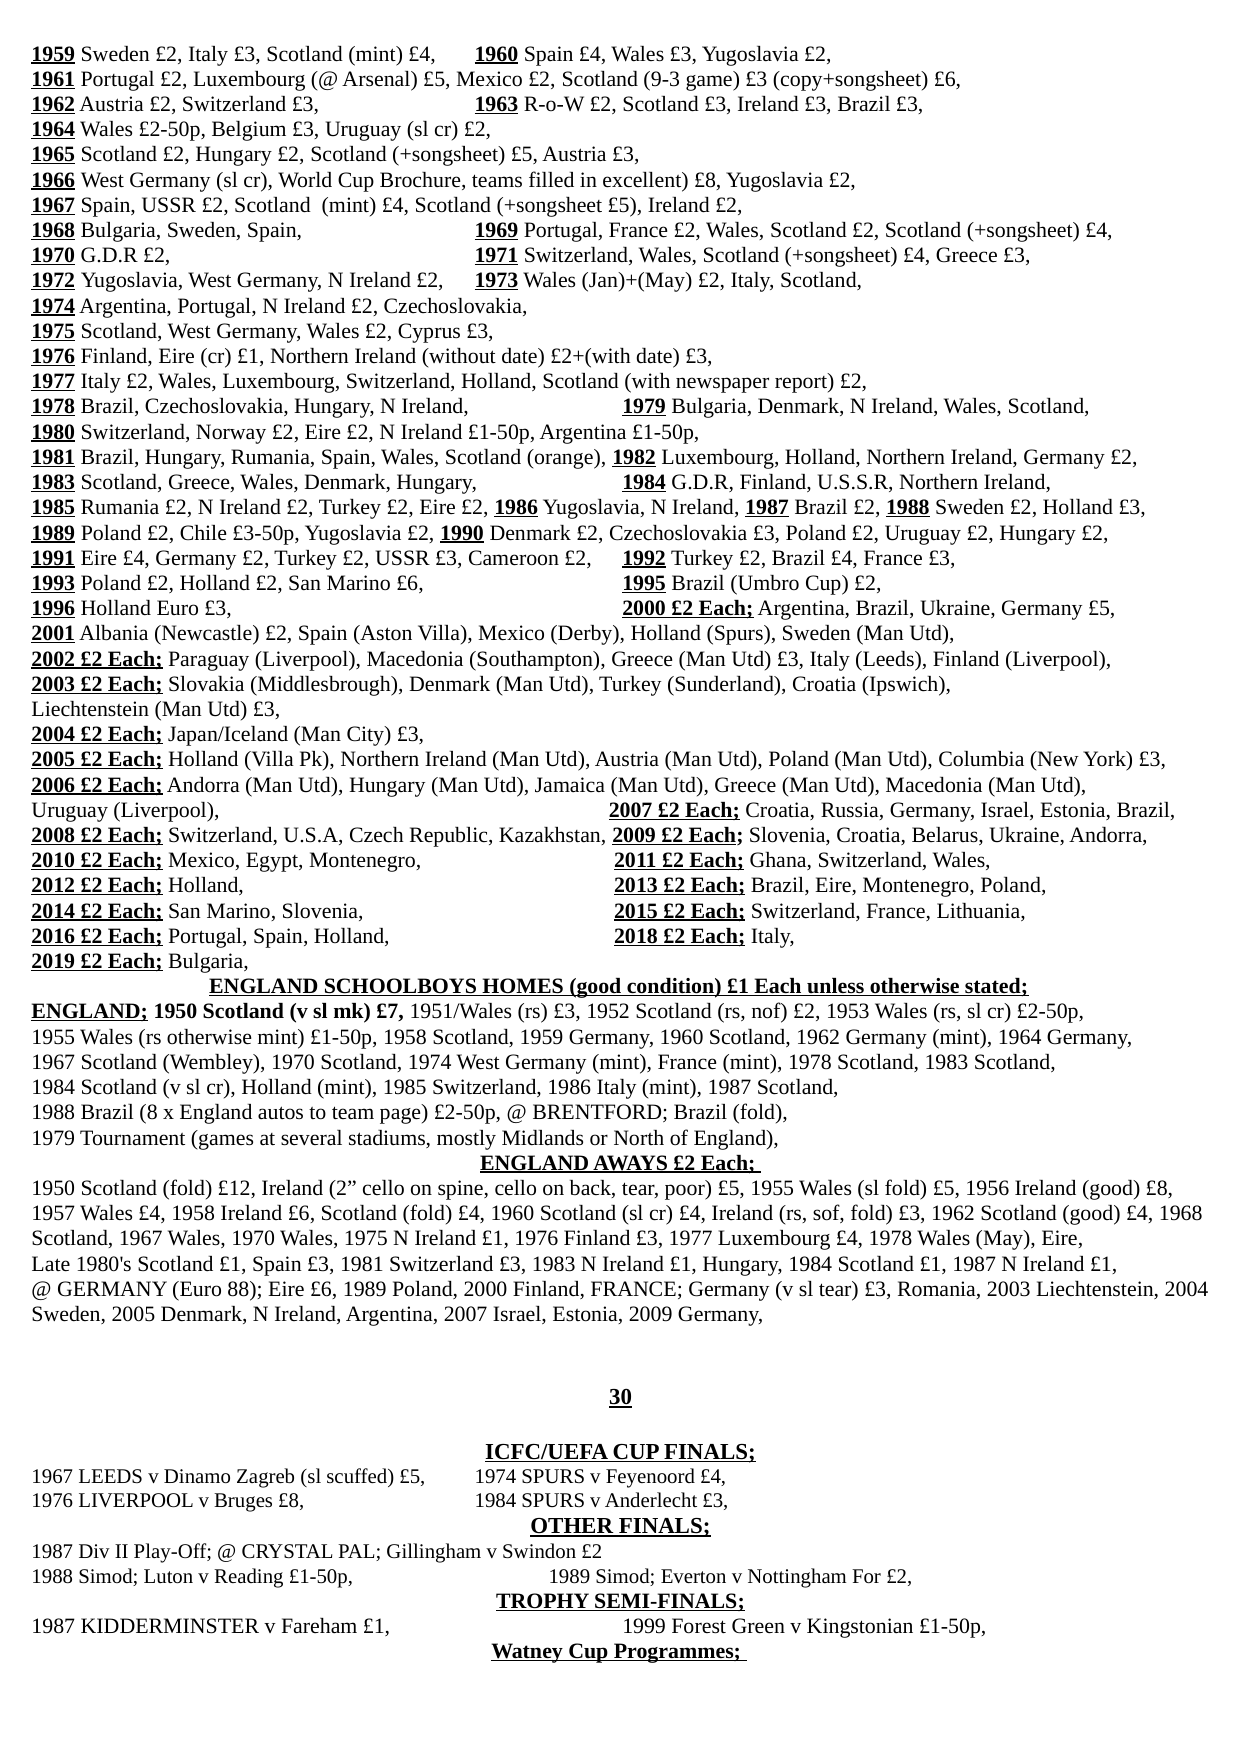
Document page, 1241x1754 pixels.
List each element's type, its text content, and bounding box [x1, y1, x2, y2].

text 1970 G.D.R £2, 1971 Switzerland, Wales, Scotland (+songsheet) £4, Greece £3, [31, 242, 1206, 267]
text 1964 Wales £2-50p, Belgium £3, Uruguay (sl cr) £2, [31, 116, 1206, 141]
text 1965 Scotland £2, Hungary £2, Scotland (+songsheet) £5, Austria £3, [31, 141, 1206, 167]
text 1966 West Germany (sl cr), World Cup Brochure, teams filled in excellent) £8, Yugoslavia £2, [31, 167, 1206, 192]
text 2019 £2 Each; Bulgaria, [31, 948, 1206, 973]
text ENGLAND AWAYS £2 Each; [31, 1150, 1209, 1175]
text 1987 Div II Play-Off; @ CRYSTAL PAL; Gillingham v Swindon £2 [31, 1539, 1209, 1563]
text 1985 Rumania £2, N Ireland £2, Turkey £2, Eire £2, 1986 Yugoslavia, N Ireland, 1987 Brazil £2, 1988 Sweden £2, Holland £3, [31, 494, 1206, 519]
text 1967 LEEDS v Dinamo Zagreb (sl scuffed) £5, 1974 SPURS v Feyenoord £4, [31, 1464, 1209, 1488]
text 2012 £2 Each; Holland, 2013 £2 Each; Brazil, Eire, Montenegro, Poland, [31, 872, 1206, 898]
text 1983 Scotland, Greece, Wales, Denmark, Hungary, 1984 G.D.R, Finland, U.S.S.R, Northern Ireland, [31, 469, 1206, 494]
text 1981 Brazil, Hungary, Rumania, Spain, Wales, Scotland (orange), 1982 Luxembourg, Holland, Northern Ireland, Germany £2, [31, 444, 1206, 469]
text Watney Cup Programmes; [31, 1638, 1206, 1664]
text 1976 Finland, Eire (cr) £1, Northern Ireland (without date) £2+(with date) £3, [31, 343, 1206, 368]
text 1962 Austria £2, Switzerland £3, 1963 R-o-W £2, Scotland £3, Ireland £3, Brazil £3, [31, 91, 1206, 116]
text 2004 £2 Each; Japan/Iceland (Man City) £3, [31, 721, 1206, 746]
text 1977 Italy £2, Wales, Luxembourg, Switzerland, Holland, Scotland (with newspaper report) £2, [31, 368, 1206, 393]
text ENGLAND SCHOOLBOYS HOMES (good condition) £1 Each unless otherwise stated; [31, 973, 1206, 998]
text ICFC/UEFA CUP FINALS; [31, 1438, 1209, 1464]
text Liechtenstein (Man Utd) £3, [31, 696, 1206, 721]
text 2006 £2 Each; Andorra (Man Utd), Hungary (Man Utd), Jamaica (Man Utd), Greece (Man Utd), Macedonia (Man Utd), [31, 772, 1206, 797]
text 1993 Poland £2, Holland £2, San Marino £6, 1995 Brazil (Umbro Cup) £2, [31, 570, 1206, 595]
text 1967 Scotland (Wembley), 1970 Scotland, 1974 West Germany (mint), France (mint), 1978 Scotland, 1983 Scotland, [31, 1049, 1206, 1074]
text 1989 Poland £2, Chile £3-50p, Yugoslavia £2, 1990 Denmark £2, Czechoslovakia £3, Poland £2, Uruguay £2, Hungary £2, [31, 519, 1206, 545]
text 1991 Eire £4, Germany £2, Turkey £2, USSR £3, Cameroon £2, 1992 Turkey £2, Brazil £4, France £3, [31, 545, 1206, 570]
text 1959 Sweden £2, Italy £3, Scotland (mint) £4, 1960 Spain £4, Wales £3, Yugoslavia £2, [31, 41, 1206, 66]
text ENGLAND; 1950 Scotland (v sl mk) £7, 1951/Wales (rs) £3, 1952 Scotland (rs, nof) £2, 1953 Wales (rs, sl cr) £2-50p, [31, 998, 1206, 1024]
text 1967 Spain, USSR £2, Scotland (mint) £4, Scotland (+songsheet £5), Ireland £2, [31, 192, 1206, 217]
text 1961 Portugal £2, Luxembourg (@ Arsenal) £5, Mexico £2, Scotland (9-3 game) £3 (copy+songsheet) £6, [31, 66, 1206, 91]
text 1980 Switzerland, Norway £2, Eire £2, N Ireland £1-50p, Argentina £1-50p, [31, 419, 1206, 444]
text TROPHY SEMI-FINALS; [31, 1588, 1209, 1613]
text 1978 Brazil, Czechoslovakia, Hungary, N Ireland, 1979 Bulgaria, Denmark, N Ireland, Wales, Scotland, [31, 393, 1206, 419]
text 1974 Argentina, Portugal, N Ireland £2, Czechoslovakia, [31, 293, 1206, 318]
text 1979 Tournament (games at several stadiums, mostly Midlands or North of England), [31, 1124, 1206, 1150]
text 2005 £2 Each; Holland (Villa Pk), Northern Ireland (Man Utd), Austria (Man Utd), Poland (Man Utd), Columbia (New York) £3, [31, 746, 1206, 772]
text 2001 Albania (Newcastle) £2, Spain (Aston Villa), Mexico (Derby), Holland (Spurs), Sweden (Man Utd), [31, 620, 1206, 646]
text 2016 £2 Each; Portugal, Spain, Holland, 2018 £2 Each; Italy, [31, 923, 1206, 948]
text 2008 £2 Each; Switzerland, U.S.A, Czech Republic, Kazakhstan, 2009 £2 Each; Slovenia, Croatia, Belarus, Ukraine, Andorra, [31, 822, 1206, 847]
text 1972 Yugoslavia, West Germany, N Ireland £2, 1973 Wales (Jan)+(May) £2, Italy, Scotland, [31, 267, 1206, 293]
text 1996 Holland Euro £3, 2000 £2 Each; Argentina, Brazil, Ukraine, Germany £5, [31, 595, 1206, 620]
text 1950 Scotland (fold) £12, Ireland (2” cello on spine, cello on back, tear, poor) £5, 1955 Wales (sl fold) £5, 1956 Ireland (good) £8, 1957 Wales £4, 1958 Ireland £6, Scotland (fold) £4, 1960 Scotland (sl cr) £4, Ireland (rs, sof, fold) £3, 1962 Scotland (good) £4, 1968 Scotland, 1967 Wales, 1970 Wales, 1975 N Ireland £1, 1976 Finland £3, 1977 Luxembourg £4, 1978 Wales (May), Eire, [31, 1175, 1209, 1251]
text 2014 £2 Each; San Marino, Slovenia, 2015 £2 Each; Switzerland, France, Lithuania, [31, 898, 1206, 923]
text 1984 Scotland (v sl cr), Holland (mint), 1985 Switzerland, 1986 Italy (mint), 1987 Scotland, [31, 1074, 1206, 1099]
text OTHER FINALS; [31, 1512, 1209, 1539]
text 1987 KIDDERMINSTER v Fareham £1, 1999 Forest Green v Kingstonian £1-50p, [31, 1613, 1206, 1638]
text 1988 Brazil (8 x England autos to team page) £2-50p, @ BRENTFORD; Brazil (fold), [31, 1099, 1206, 1124]
text @ GERMANY (Euro 88); Eire £6, 1989 Poland, 2000 Finland, FRANCE; Germany (v sl tear) £3, Romania, 2003 Liechtenstein, 2004 Sweden, 2005 Denmark, N Ireland, Argentina, 2007 Israel, Estonia, 2009 Germany, [31, 1276, 1209, 1326]
text 2002 £2 Each; Paraguay (Liverpool), Macedonia (Southampton), Greece (Man Utd) £3, Italy (Leeds), Finland (Liverpool), [31, 646, 1206, 671]
text 2003 £2 Each; Slovakia (Middlesbrough), Denmark (Man Utd), Turkey (Sunderland), Croatia (Ipswich), [31, 671, 1206, 696]
text Uruguay (Liverpool), 2007 £2 Each; Croatia, Russia, Germany, Israel, Estonia, Brazil, [31, 797, 1206, 822]
text 1976 LIVERPOOL v Bruges £8, 1984 SPURS v Anderlecht £3, [31, 1488, 1209, 1512]
text 30 [31, 1383, 1209, 1410]
text 2010 £2 Each; Mexico, Egypt, Montenegro, 2011 £2 Each; Ghana, Switzerland, Wales, [31, 847, 1206, 872]
text 1975 Scotland, West Germany, Wales £2, Cyprus £3, [31, 318, 1206, 343]
text 1988 Simod; Luton v Reading £1-50p, 1989 Simod; Everton v Nottingham For £2, [31, 1563, 1209, 1588]
text 1968 Bulgaria, Sweden, Spain, 1969 Portugal, France £2, Wales, Scotland £2, Scotland (+songsheet) £4, [31, 217, 1206, 242]
text Late 1980's Scotland £1, Spain £3, 1981 Switzerland £3, 1983 N Ireland £1, Hungary, 1984 Scotland £1, 1987 N Ireland £1, [31, 1251, 1209, 1276]
text 1955 Wales (rs otherwise mint) £1-50p, 1958 Scotland, 1959 Germany, 1960 Scotland, 1962 Germany (mint), 1964 Germany, [31, 1024, 1206, 1049]
